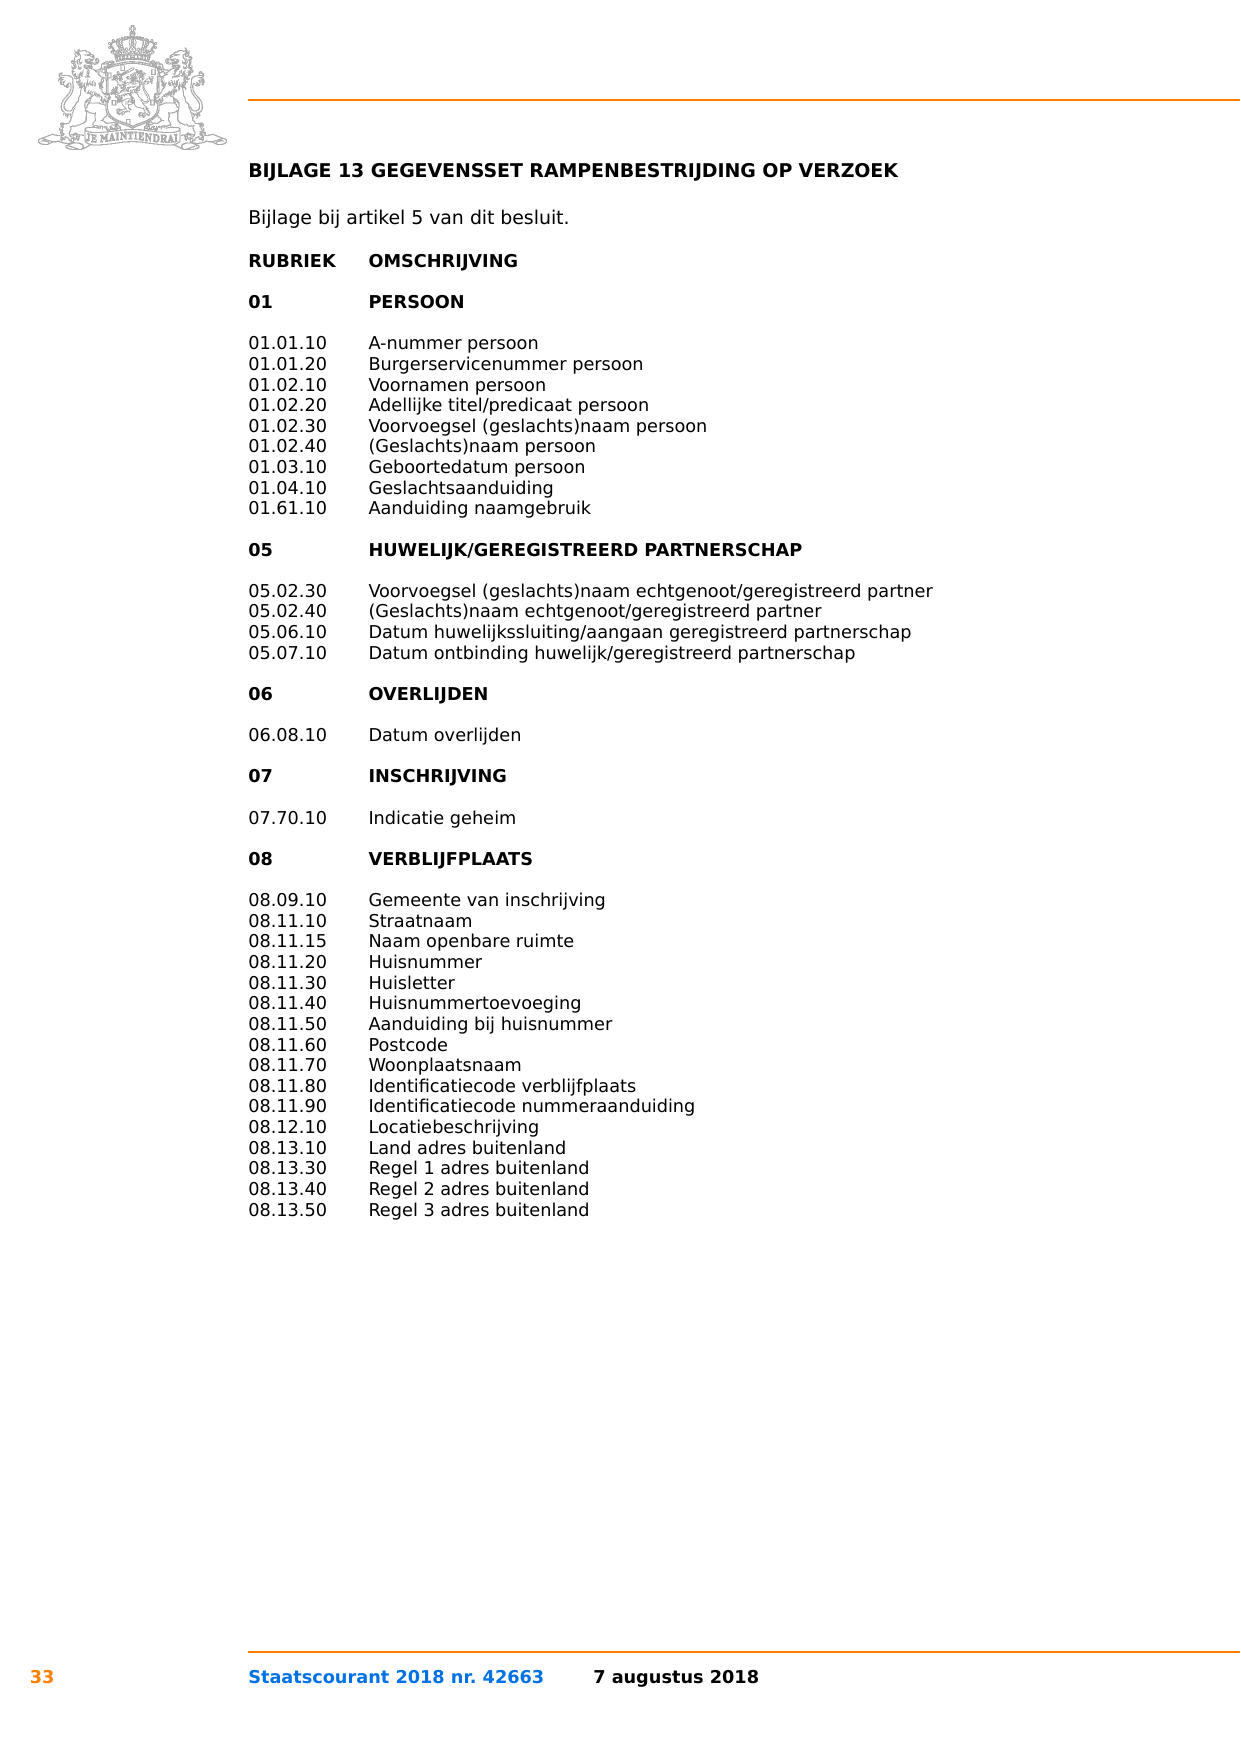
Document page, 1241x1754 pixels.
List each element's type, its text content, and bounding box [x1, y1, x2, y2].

subtitle BIJLAGE 13 GEGEVENSSET RAMPENBESTRIJDING OP VERZOEK [248, 160, 1163, 182]
table_cell 08.11.15 [248, 931, 362, 952]
table_cell [363, 787, 1163, 808]
table_cell Huisletter [363, 973, 1163, 993]
table_cell Postcode [363, 1035, 1163, 1055]
table_cell (Geslachts)naam echtgenoot/geregistreerd partner [363, 601, 1163, 622]
table_cell 08 [248, 849, 362, 869]
table_cell 08.13.30 [248, 1158, 362, 1179]
table_cell 05.06.10 [248, 622, 362, 643]
table_cell [363, 519, 1163, 539]
table_cell [363, 560, 1163, 581]
table_cell 08.11.20 [248, 952, 362, 973]
table_cell Voorvoegsel (geslachts)naam echtgenoot/geregistreerd partner [363, 581, 1163, 601]
table_cell VERBLIJFPLAATS [363, 849, 1163, 869]
table_cell [248, 663, 362, 684]
table_cell Huisnummertoevoeging [363, 993, 1163, 1014]
table_cell Straatnaam [363, 911, 1163, 931]
table_cell [363, 705, 1163, 725]
table_cell [248, 828, 362, 849]
table_cell 08.11.10 [248, 911, 362, 931]
table_cell 07.70.10 [248, 808, 362, 828]
table_cell Aanduiding bij huisnummer [363, 1014, 1163, 1034]
table_cell 01.02.20 [248, 395, 362, 416]
table_cell 01.03.10 [248, 457, 362, 478]
table_cell 01.01.20 [248, 354, 362, 374]
table_cell [248, 870, 362, 890]
table_cell [248, 787, 362, 808]
table_cell Voornamen persoon [363, 375, 1163, 395]
table_cell [248, 560, 362, 581]
table_cell Burgerservicenummer persoon [363, 354, 1163, 374]
table_header OMSCHRIJVING [363, 251, 1163, 271]
table_cell Land adres buitenland [363, 1138, 1163, 1158]
table_cell 08.11.90 [248, 1096, 362, 1117]
table_cell Datum huwelijkssluiting/aangaan geregistreerd partnerschap [363, 622, 1163, 643]
table_cell 01.04.10 [248, 478, 362, 498]
table_cell 08.11.30 [248, 973, 362, 993]
table_cell [363, 313, 1163, 333]
table_cell 08.13.40 [248, 1179, 362, 1199]
table_cell [363, 663, 1163, 684]
text Bijlage bij artikel 5 van dit besluit. [248, 207, 1163, 229]
table_cell Huisnummer [363, 952, 1163, 973]
table_cell [363, 828, 1163, 849]
table_cell 07 [248, 766, 362, 787]
table_cell 08.12.10 [248, 1117, 362, 1138]
table_cell 05.02.30 [248, 581, 362, 601]
table_cell Naam openbare ruimte [363, 931, 1163, 952]
table_cell [248, 746, 362, 766]
table_cell 06 [248, 684, 362, 704]
table_cell Voorvoegsel (geslachts)naam persoon [363, 416, 1163, 436]
table_cell 08.11.40 [248, 993, 362, 1014]
table_cell Regel 3 adres buitenland [363, 1200, 1163, 1220]
table_cell [363, 271, 1163, 292]
table_cell 08.09.10 [248, 890, 362, 911]
table_cell [363, 746, 1163, 766]
table_cell 01.02.40 [248, 436, 362, 457]
table_cell INSCHRIJVING [363, 766, 1163, 787]
table_cell Woonplaatsnaam [363, 1055, 1163, 1076]
table_cell Geboortedatum persoon [363, 457, 1163, 478]
table_cell [248, 705, 362, 725]
table_cell 08.11.60 [248, 1035, 362, 1055]
table_cell 05.07.10 [248, 643, 362, 663]
table_cell [248, 313, 362, 333]
table_cell [363, 870, 1163, 890]
table_cell Geslachtsaanduiding [363, 478, 1163, 498]
table_cell 05.02.40 [248, 601, 362, 622]
table_cell 05 [248, 540, 362, 560]
table_cell 08.11.50 [248, 1014, 362, 1034]
table_cell Adellijke titel/predicaat persoon [363, 395, 1163, 416]
picture [38, 25, 227, 150]
table_cell A-nummer persoon [363, 333, 1163, 354]
table_cell 01.61.10 [248, 498, 362, 519]
table_cell OVERLIJDEN [363, 684, 1163, 704]
table_cell Datum ontbinding huwelijk/geregistreerd partnerschap [363, 643, 1163, 663]
table_cell 06.08.10 [248, 725, 362, 746]
table_cell 01.01.10 [248, 333, 362, 354]
table_cell 08.11.70 [248, 1055, 362, 1076]
table_cell 08.11.80 [248, 1076, 362, 1096]
table_cell [248, 271, 362, 292]
table_cell Regel 1 adres buitenland [363, 1158, 1163, 1179]
table_cell PERSOON [363, 292, 1163, 313]
table_cell Gemeente van inschrijving [363, 890, 1163, 911]
table_cell Locatiebeschrijving [363, 1117, 1163, 1138]
table_cell Indicatie geheim [363, 808, 1163, 828]
table_cell Regel 2 adres buitenland [363, 1179, 1163, 1199]
table_cell 01.02.10 [248, 375, 362, 395]
table_cell 08.13.10 [248, 1138, 362, 1158]
table_cell (Geslachts)naam persoon [363, 436, 1163, 457]
table_header RUBRIEK [248, 251, 362, 271]
table_cell Datum overlijden [363, 725, 1163, 746]
table_cell Identificatiecode verblijfplaats [363, 1076, 1163, 1096]
table_cell [248, 519, 362, 539]
table_cell HUWELIJK/GEREGISTREERD PARTNERSCHAP [363, 540, 1163, 560]
table_cell Identificatiecode nummeraanduiding [363, 1096, 1163, 1117]
table_cell 01 [248, 292, 362, 313]
table_cell 08.13.50 [248, 1200, 362, 1220]
table_cell 01.02.30 [248, 416, 362, 436]
table_cell Aanduiding naamgebruik [363, 498, 1163, 519]
